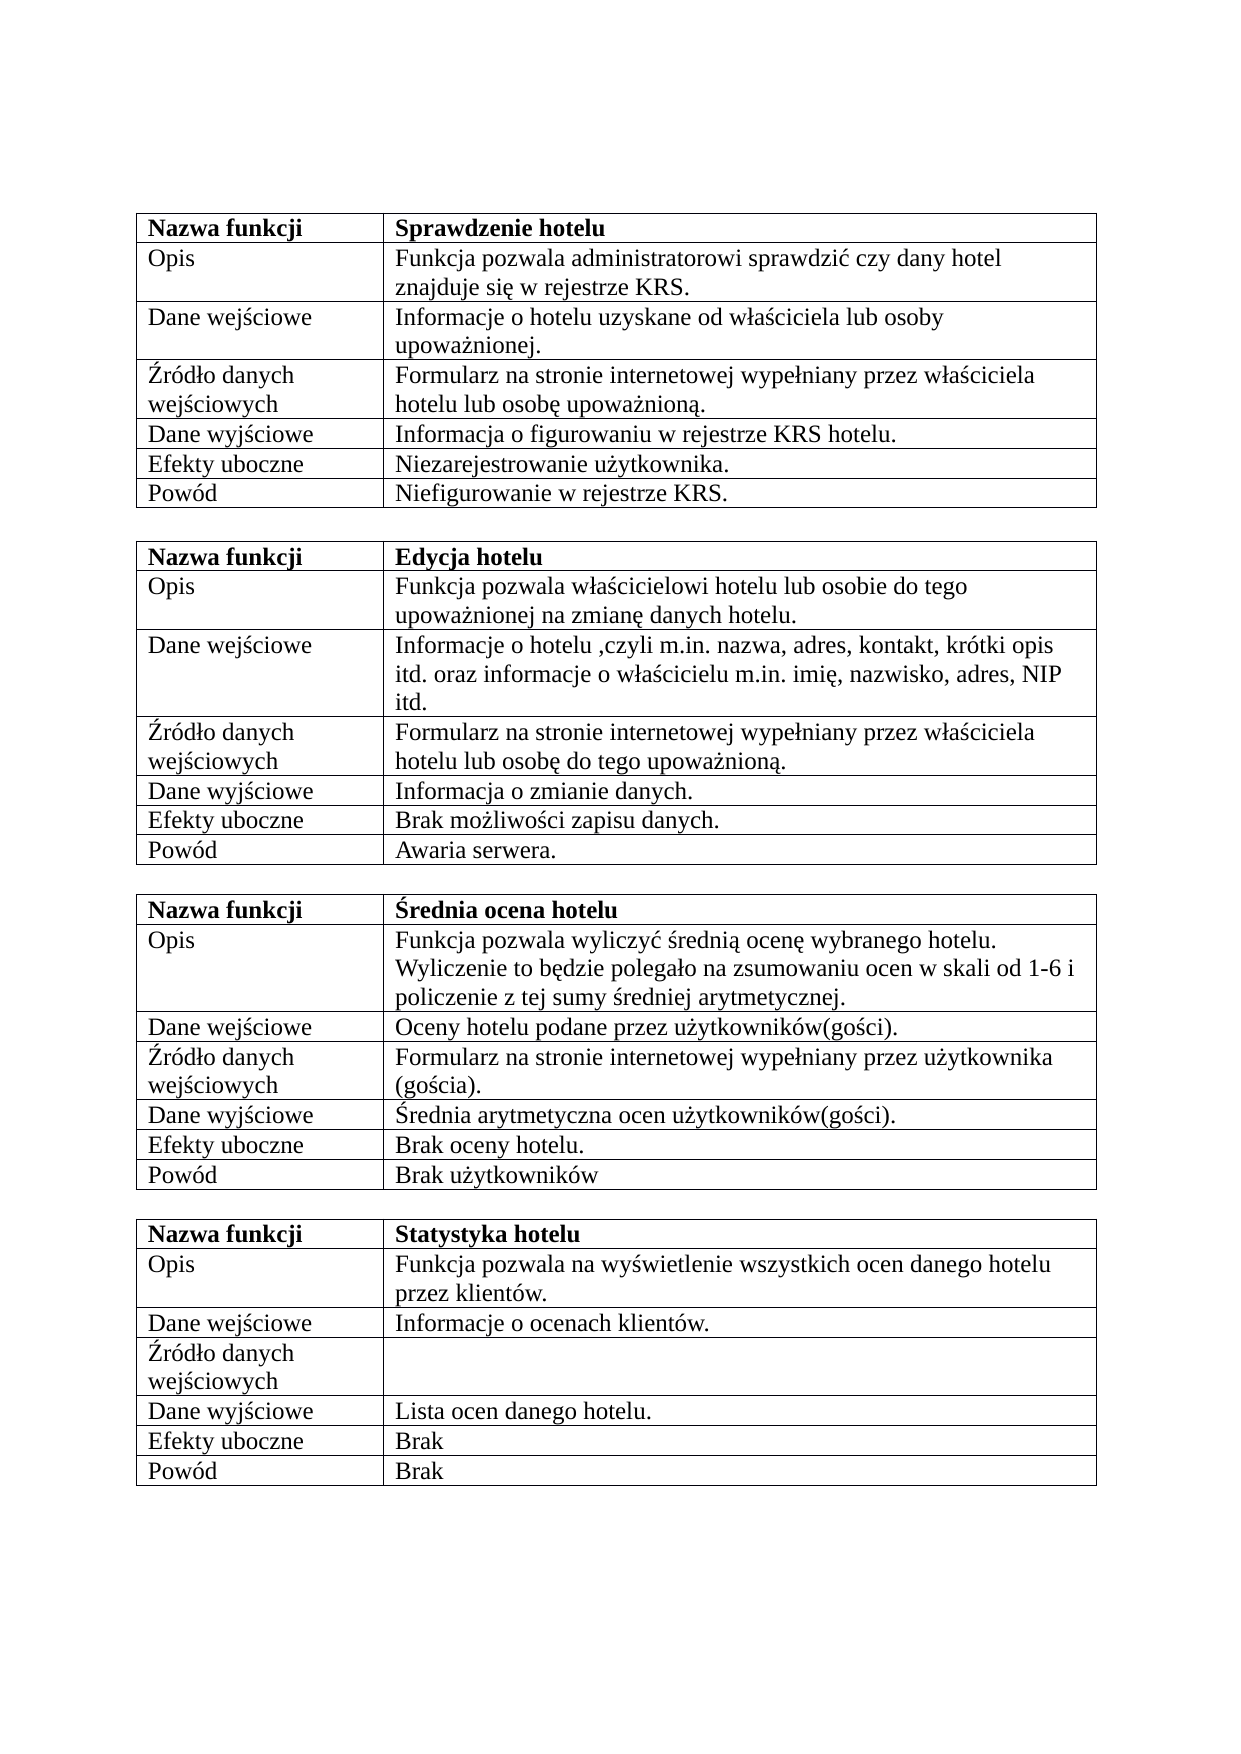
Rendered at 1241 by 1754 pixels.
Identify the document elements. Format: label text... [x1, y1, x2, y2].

table_cell Efekty uboczne [137, 806, 383, 834]
table_cell Źródło danych wejściowych [137, 360, 383, 418]
table_cell Brak użytkowników [384, 1160, 1096, 1189]
table_cell Informacja o zmianie danych. [384, 776, 1096, 804]
table_cell Funkcja pozwala wyliczyć średnią ocenę wybranego hotelu. Wyliczenie to będzie polegało na zsumowaniu ocen w skali od 1-6 i policzenie z tej sumy średniej arytmetycznej. [384, 925, 1096, 1011]
table_header Średnia ocena hotelu [384, 895, 1096, 924]
table_cell Powód [137, 1160, 383, 1189]
table_cell Źródło danych wejściowych [137, 1338, 383, 1395]
table_cell Powód [137, 1456, 383, 1484]
table_cell Dane wyjściowe [137, 776, 383, 804]
table_cell Efekty uboczne [137, 1426, 383, 1455]
table_cell Powód [137, 479, 383, 507]
table_cell Niefigurowanie w rejestrze KRS. [384, 479, 1096, 507]
table_cell Lista ocen danego hotelu. [384, 1396, 1096, 1425]
table_cell Informacje o hotelu ,czyli m.in. nazwa, adres, kontakt, krótki opis itd. oraz informacje o właścicielu m.in. imię, nazwisko, adres, NIP itd. [384, 630, 1096, 716]
table_cell Formularz na stronie internetowej wypełniany przez właściciela hotelu lub osobę do tego upoważnioną. [384, 717, 1096, 775]
table_cell Opis [137, 243, 383, 301]
table_cell Efekty uboczne [137, 1130, 383, 1159]
table_cell Formularz na stronie internetowej wypełniany przez użytkownika (gościa). [384, 1042, 1096, 1099]
table_cell Dane wejściowe [137, 1308, 383, 1337]
table_cell Efekty uboczne [137, 449, 383, 477]
table_cell Dane wejściowe [137, 302, 383, 359]
table_cell Brak [384, 1426, 1096, 1455]
table_cell Źródło danych wejściowych [137, 1042, 383, 1099]
table_cell Dane wyjściowe [137, 1396, 383, 1425]
table_cell Dane wejściowe [137, 630, 383, 716]
table_cell Informacje o ocenach klientów. [384, 1308, 1096, 1337]
table_cell Formularz na stronie internetowej wypełniany przez właściciela hotelu lub osobę upoważnioną. [384, 360, 1096, 418]
table_cell Informacja o figurowaniu w rejestrze KRS hotelu. [384, 419, 1096, 448]
table_cell Brak oceny hotelu. [384, 1130, 1096, 1159]
table_cell Funkcja pozwala właścicielowi hotelu lub osobie do tego upoważnionej na zmianę danych hotelu. [384, 571, 1096, 629]
table_cell Dane wejściowe [137, 1012, 383, 1041]
table_cell Źródło danych wejściowych [137, 717, 383, 775]
table_cell Średnia arytmetyczna ocen użytkowników(gości). [384, 1100, 1096, 1129]
table_cell Powód [137, 835, 383, 864]
table_cell Dane wyjściowe [137, 419, 383, 448]
table_header Nazwa funkcji [137, 895, 383, 924]
table_header Nazwa funkcji [137, 214, 383, 242]
table_cell Funkcja pozwala na wyświetlenie wszystkich ocen danego hotelu przez klientów. [384, 1249, 1096, 1307]
table_header Edycja hotelu [384, 542, 1096, 570]
table_cell Informacje o hotelu uzyskane od właściciela lub osoby upoważnionej. [384, 302, 1096, 359]
table_cell Opis [137, 1249, 383, 1307]
table_cell Opis [137, 925, 383, 1011]
table_cell Brak możliwości zapisu danych. [384, 806, 1096, 834]
table_cell [384, 1338, 1096, 1395]
table_header Sprawdzenie hotelu [384, 214, 1096, 242]
table_header Nazwa funkcji [137, 1220, 383, 1248]
table_cell Dane wyjściowe [137, 1100, 383, 1129]
table_cell Funkcja pozwala administratorowi sprawdzić czy dany hotel znajduje się w rejestrze KRS. [384, 243, 1096, 301]
table_header Nazwa funkcji [137, 542, 383, 570]
table_header Statystyka hotelu [384, 1220, 1096, 1248]
table_cell Oceny hotelu podane przez użytkowników(gości). [384, 1012, 1096, 1041]
table_cell Awaria serwera. [384, 835, 1096, 864]
table_cell Brak [384, 1456, 1096, 1484]
table_cell Niezarejestrowanie użytkownika. [384, 449, 1096, 477]
table_cell Opis [137, 571, 383, 629]
